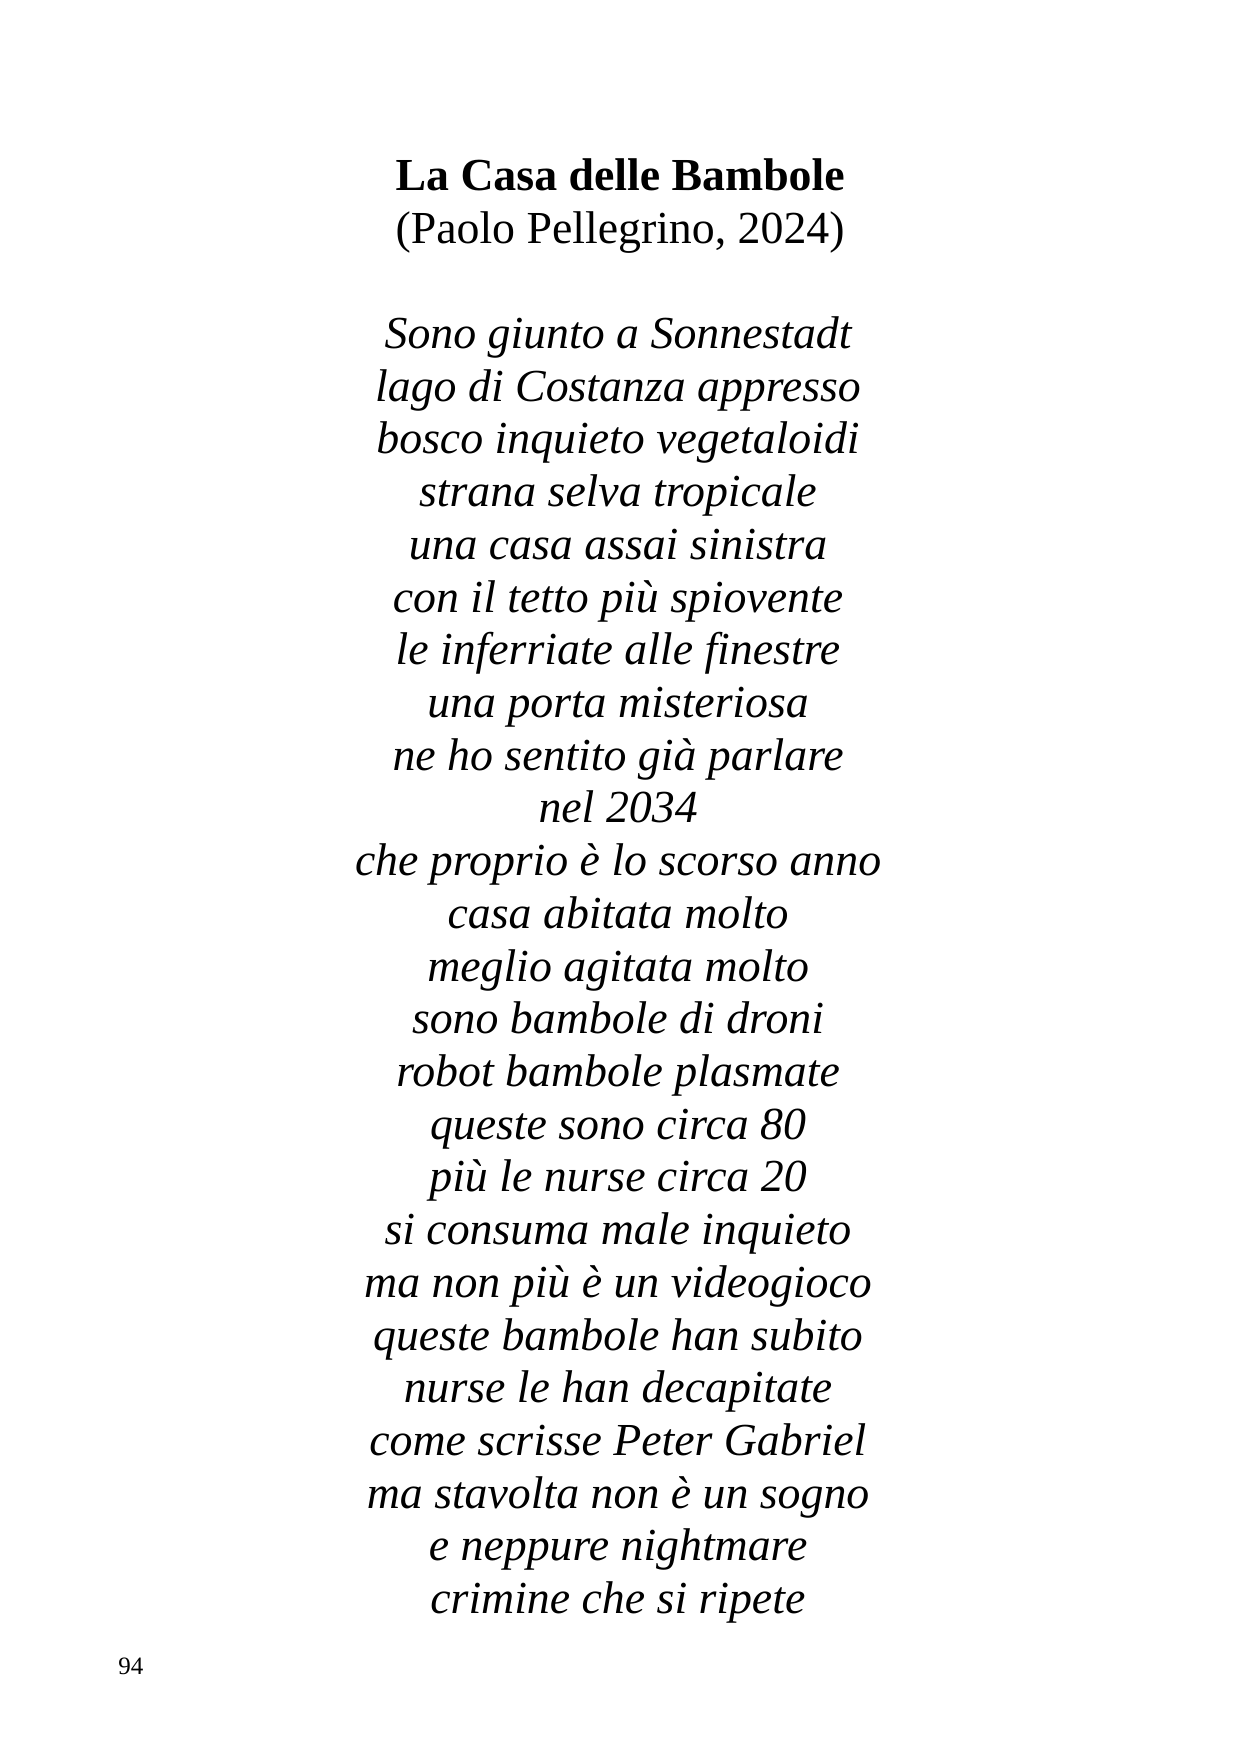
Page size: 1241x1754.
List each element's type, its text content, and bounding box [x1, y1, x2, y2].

text con il tetto più spiovente [118, 569, 1122, 622]
text sono bambole di droni [118, 991, 1122, 1044]
text si consuma male inquieto [118, 1202, 1122, 1254]
text una porta misteriosa [118, 675, 1122, 727]
text crimine che si ripete [118, 1571, 1122, 1623]
text come scrisse Peter Gabriel [118, 1413, 1122, 1465]
text ma stavolta non è un sogno [118, 1465, 1122, 1518]
text queste bambole han subito [118, 1307, 1122, 1360]
text strana selva tropicale [118, 464, 1122, 517]
text più le nurse circa 20 [118, 1149, 1122, 1202]
text nel 2034 [118, 780, 1122, 833]
text ne ho sentito già parlare [118, 727, 1122, 780]
text queste sono circa 80 [118, 1096, 1122, 1149]
text (Paolo Pellegrino, 2024) [118, 200, 1122, 253]
text Sono giunto a Sonnestadt [118, 306, 1122, 358]
text che proprio è lo scorso anno [118, 833, 1122, 886]
text meglio agitata molto [118, 938, 1122, 991]
text bosco inquieto vegetaloidi [118, 411, 1122, 464]
text ma non più è un videogioco [118, 1254, 1122, 1307]
text robot bambole plasmate [118, 1044, 1122, 1096]
text lago di Costanza appresso [118, 358, 1122, 411]
text una casa assai sinistra [118, 517, 1122, 569]
text nurse le han decapitate [118, 1360, 1122, 1413]
text e neppure nightmare [118, 1518, 1122, 1571]
text le inferriate alle finestre [118, 622, 1122, 675]
text La Casa delle Bambole [118, 148, 1122, 200]
text casa abitata molto [118, 886, 1122, 938]
